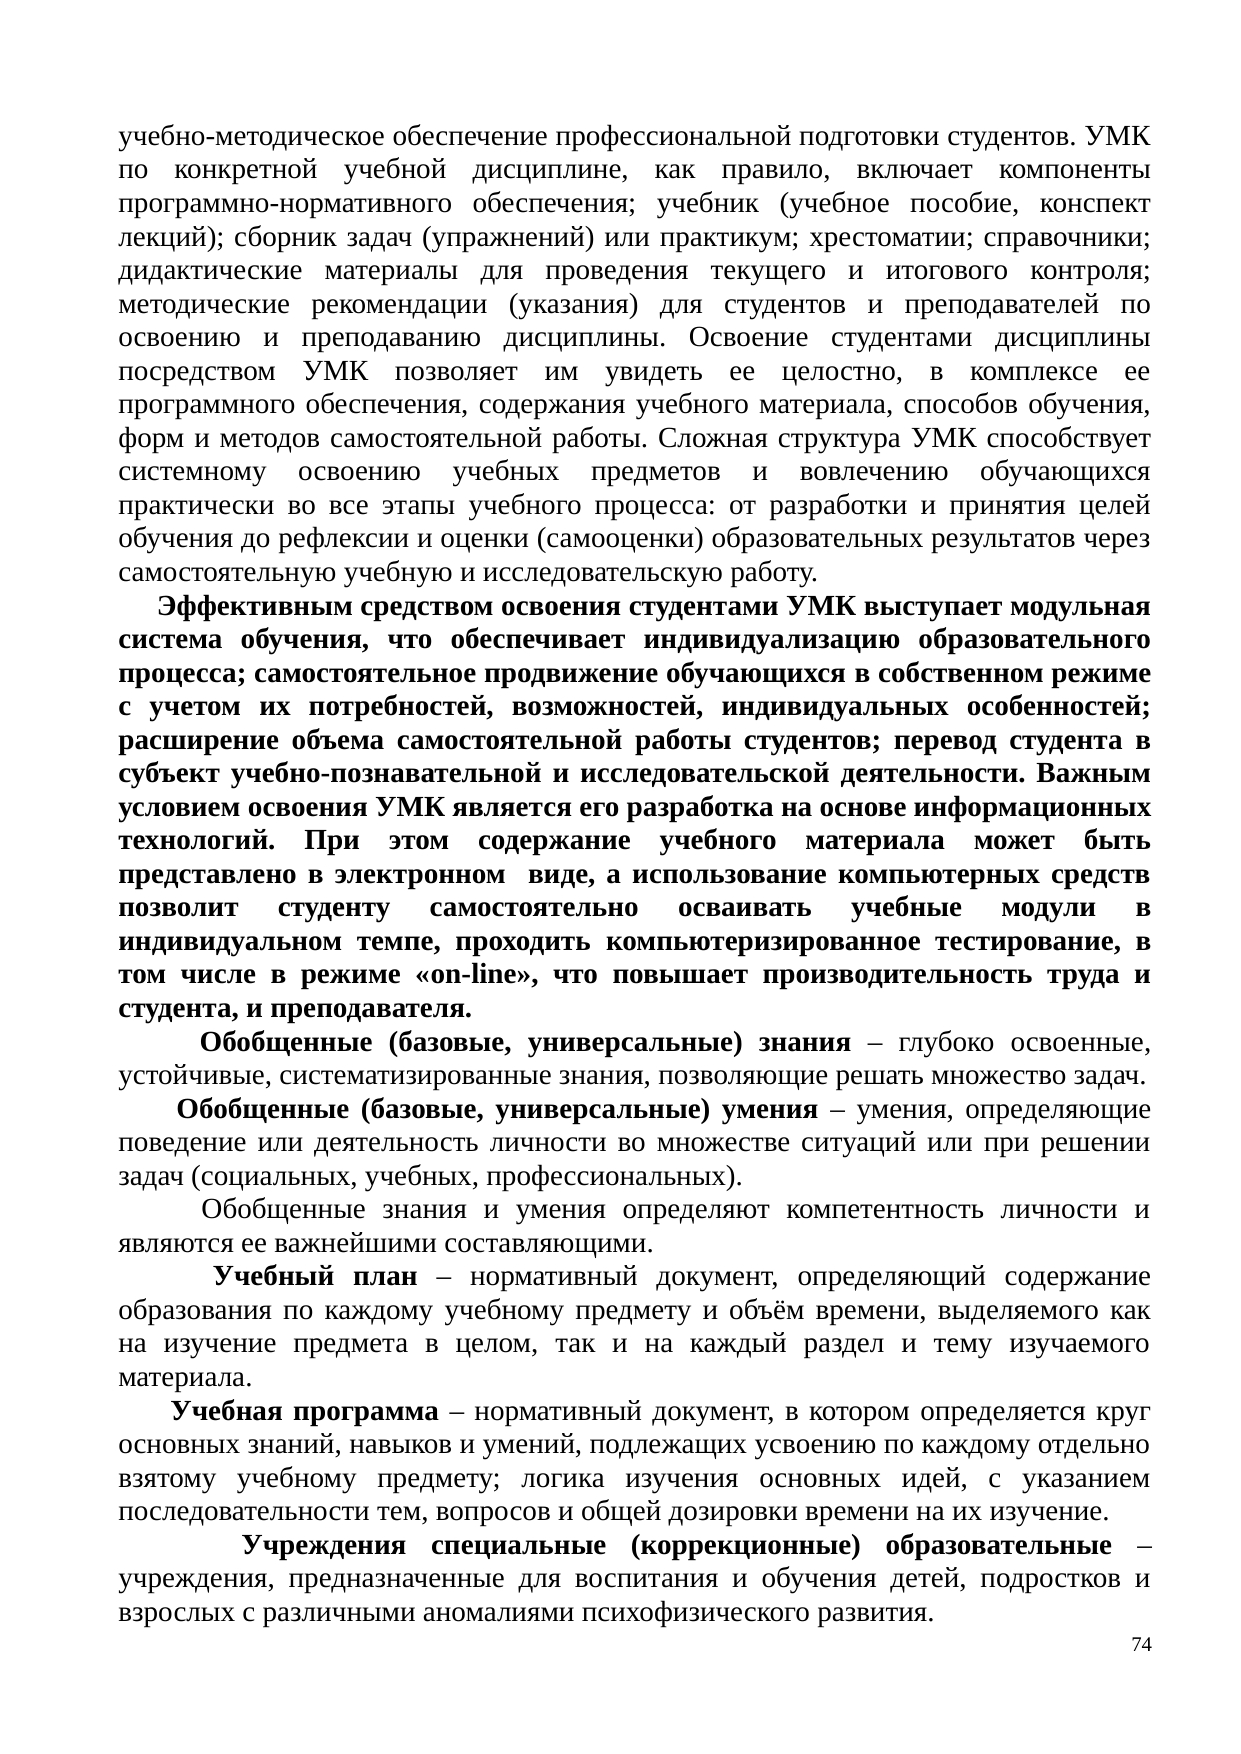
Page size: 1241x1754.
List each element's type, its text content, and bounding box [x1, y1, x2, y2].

text Учреждения специальные (коррекционные) образовательные – учреждения, предназначенные для воспитания и обучения детей, подростков и взрослых с различными аномалиями психофизического развития. [118, 1527, 1152, 1627]
text Учебный план – нормативный документ, определяющий содержание образования по каждому учебному предмету и объём времени, выделяемого как на изучение предмета в целом, так и на каждый раздел и тему изучаемого материала. [118, 1258, 1152, 1393]
title Эффективным средством освоения студентами УМК выступает модульная система обучения, что обеспечивает индивидуализацию образовательного процесса; самостоятельное продвижение обучающихся в собственном режиме с учетом их потребностей, возможностей, индивидуальных особенностей; расширение объема самостоятельной работы студентов; перевод студента в субъект учебно-познавательной и исследовательской деятельности. Важным условием освоения УМК является его разработка на основе информационных технологий. При этом содержание учебного материала может быть представлено в электронном виде, а использование компьютерных средств позволит студенту самостоятельно осваивать учебные модули в индивидуальном темпе, проходить компьютеризированное тестирование, в том числе в режиме «on-line», что повышает производительность труда и студента, и преподавателя. [118, 588, 1152, 1024]
text Обобщенные (базовые, универсальные) умения – умения, определяющие поведение или деятельность личности во множестве ситуаций или при решении задач (социальных, учебных, профессиональных). [118, 1091, 1152, 1191]
text Учебная программа – нормативный документ, в котором определяется круг основных знаний, навыков и умений, подлежащих усвоению по каждому отдельно взятому учебному предмету; логика изучения основных идей, с указанием последовательности тем, вопросов и общей дозировки времени на их изучение. [118, 1393, 1152, 1527]
text Обобщенные знания и умения определяют компетентность личности и являются ее важнейшими составляющими. [118, 1191, 1152, 1258]
text учебно-методическое обеспечение профессиональной подготовки студентов. УМК по конкретной учебной дисциплине, как правило, включает компоненты программно-нормативного обеспечения; учебник (учебное пособие, конспект лекций); сборник задач (упражнений) или практикум; хрестоматии; справочники; дидактические материалы для проведения текущего и итогового контроля; методические рекомендации (указания) для студентов и преподавателей по освоению и преподаванию дисциплины. Освоение студентами дисциплины посредством УМК позволяет им увидеть ее целостно, в комплексе ее программного обеспечения, содержания учебного материала, способов обучения, форм и методов самостоятельной работы. Сложная структура УМК способствует системному освоению учебных предметов и вовлечению обучающихся практически во все этапы учебного процесса: от разработки и принятия целей обучения до рефлексии и оценки (самооценки) образовательных результатов через самостоятельную учебную и исследовательскую работу. [118, 118, 1152, 588]
text Обобщенные (базовые, универсальные) знания – глубоко освоенные, устойчивые, систематизированные знания, позволяющие решать множество задач. [118, 1024, 1152, 1091]
